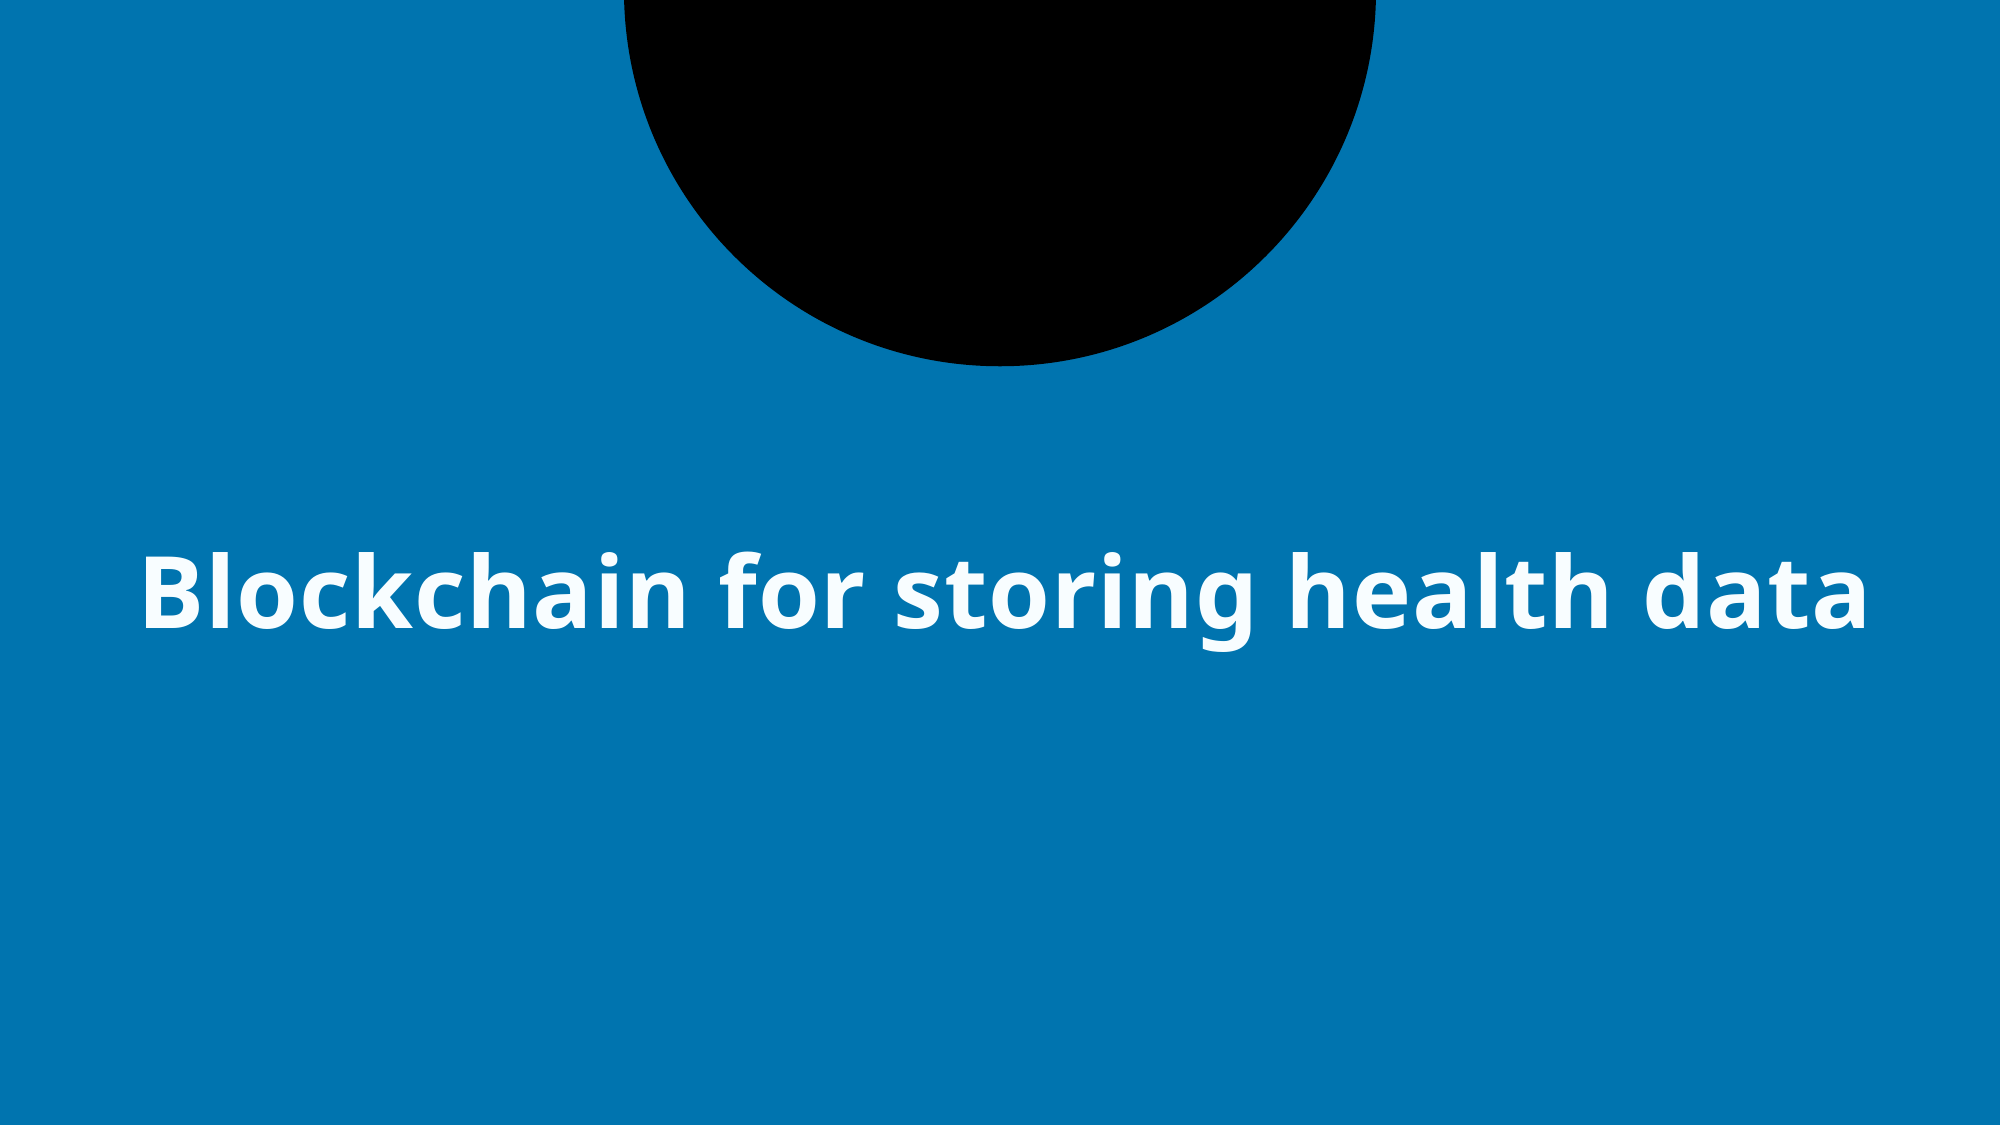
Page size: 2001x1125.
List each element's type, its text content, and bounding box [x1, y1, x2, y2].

title Blockchain for storing health data [49, 554, 1963, 658]
